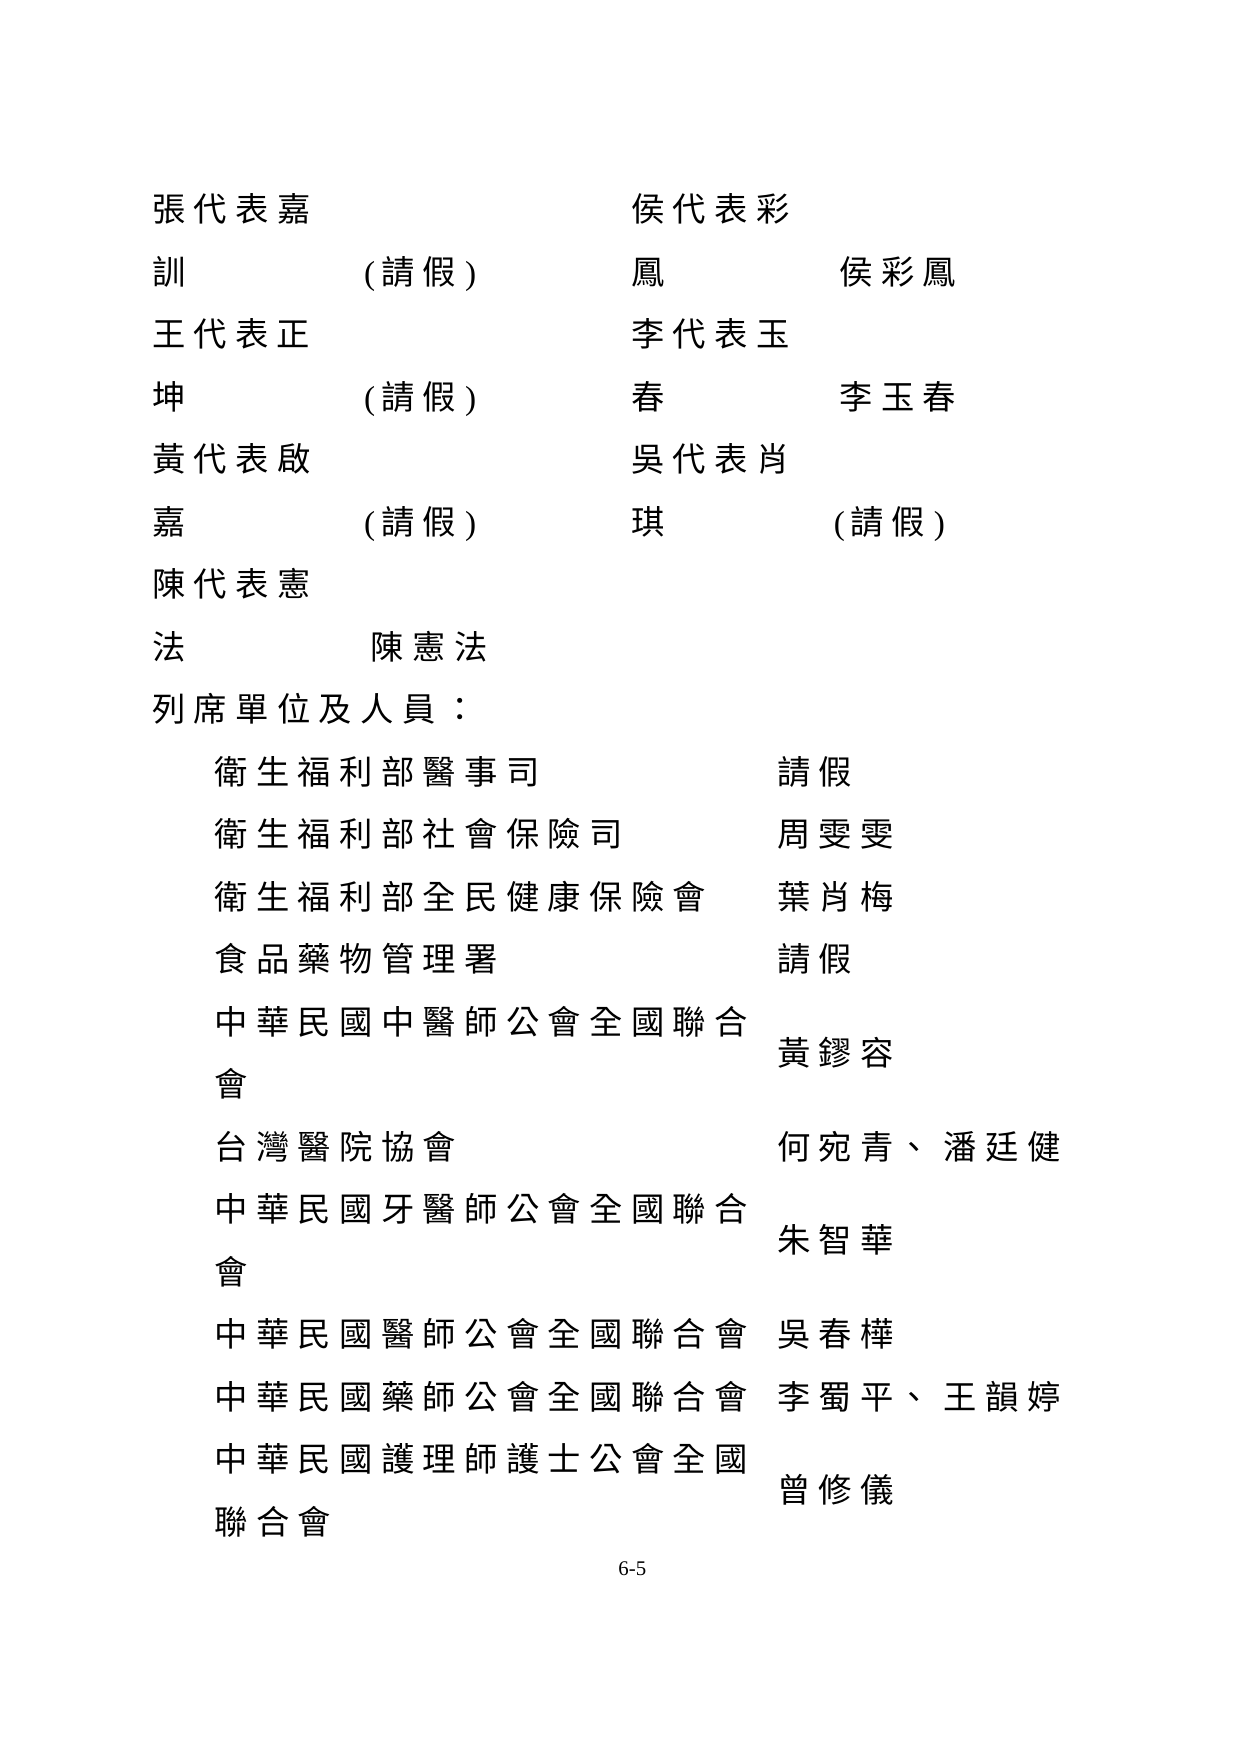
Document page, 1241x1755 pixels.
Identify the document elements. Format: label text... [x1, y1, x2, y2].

table_cell [1144, 853, 1240, 915]
table_cell [546, 540, 614, 665]
table_cell [546, 165, 614, 290]
table_cell 請假 [764, 915, 1144, 978]
table_cell (請假) [342, 165, 546, 290]
table_cell (請假) [342, 415, 546, 540]
table_header [1144, 728, 1240, 790]
table_cell 侯彩鳳 [818, 165, 1021, 290]
table_cell [818, 540, 1021, 665]
table_cell [546, 290, 614, 415]
table_cell [1144, 1103, 1240, 1165]
table_cell 台灣醫院協會 [199, 1103, 764, 1165]
table_header 請假 [764, 728, 1144, 790]
table_cell 吳代表肖琪 [614, 415, 818, 540]
table_cell 中華民國藥師公會全國聯合會 [199, 1353, 764, 1415]
table_cell 曾修儀 [764, 1415, 1144, 1540]
table_cell [546, 415, 614, 540]
text 列席單位及人員： [137, 665, 1127, 728]
table_cell [614, 540, 818, 665]
table_cell [1144, 1290, 1240, 1353]
table_cell 周雯雯 [764, 790, 1144, 853]
table_cell 葉肖梅 [764, 853, 1144, 915]
table_cell [1144, 1353, 1240, 1415]
table_cell 中華民國醫師公會全國聯合會 [199, 1290, 764, 1353]
table_cell 吳春樺 [764, 1290, 1144, 1353]
table_cell 侯代表彩鳳 [614, 165, 818, 290]
table_cell 衛生福利部社會保險司 [199, 790, 764, 853]
table_cell 朱智華 [764, 1165, 1144, 1290]
table_cell 黃代表啟嘉 [140, 415, 342, 540]
table_cell [1144, 915, 1240, 978]
table_cell 陳代表憲法 [140, 540, 342, 665]
table_cell 李蜀平、王韻婷 [764, 1353, 1144, 1415]
table_cell 食品藥物管理署 [199, 915, 764, 978]
table_cell (請假) [818, 415, 1021, 540]
table_cell 中華民國中醫師公會全國聯合會 [199, 978, 764, 1103]
table_cell [1144, 978, 1240, 1103]
table_cell [1144, 790, 1240, 853]
table_cell 中華民國護理師護士公會全國聯合會 [199, 1415, 764, 1540]
table_header 衛生福利部醫事司 [199, 728, 764, 790]
table_cell 王代表正坤 [140, 290, 342, 415]
table_cell 李玉春 [818, 290, 1021, 415]
table_cell 衛生福利部全民健康保險會 [199, 853, 764, 915]
table_cell [1144, 1415, 1240, 1540]
table_cell 中華民國牙醫師公會全國聯合會 [199, 1165, 764, 1290]
table_cell 李代表玉春 [614, 290, 818, 415]
table_cell 黃鏐容 [764, 978, 1144, 1103]
table_cell [1144, 1165, 1240, 1290]
table_cell 何宛青、潘廷健 [764, 1103, 1144, 1165]
table_cell 陳憲法 [342, 540, 546, 665]
table_cell 張代表嘉訓 [140, 165, 342, 290]
table_cell (請假) [342, 290, 546, 415]
